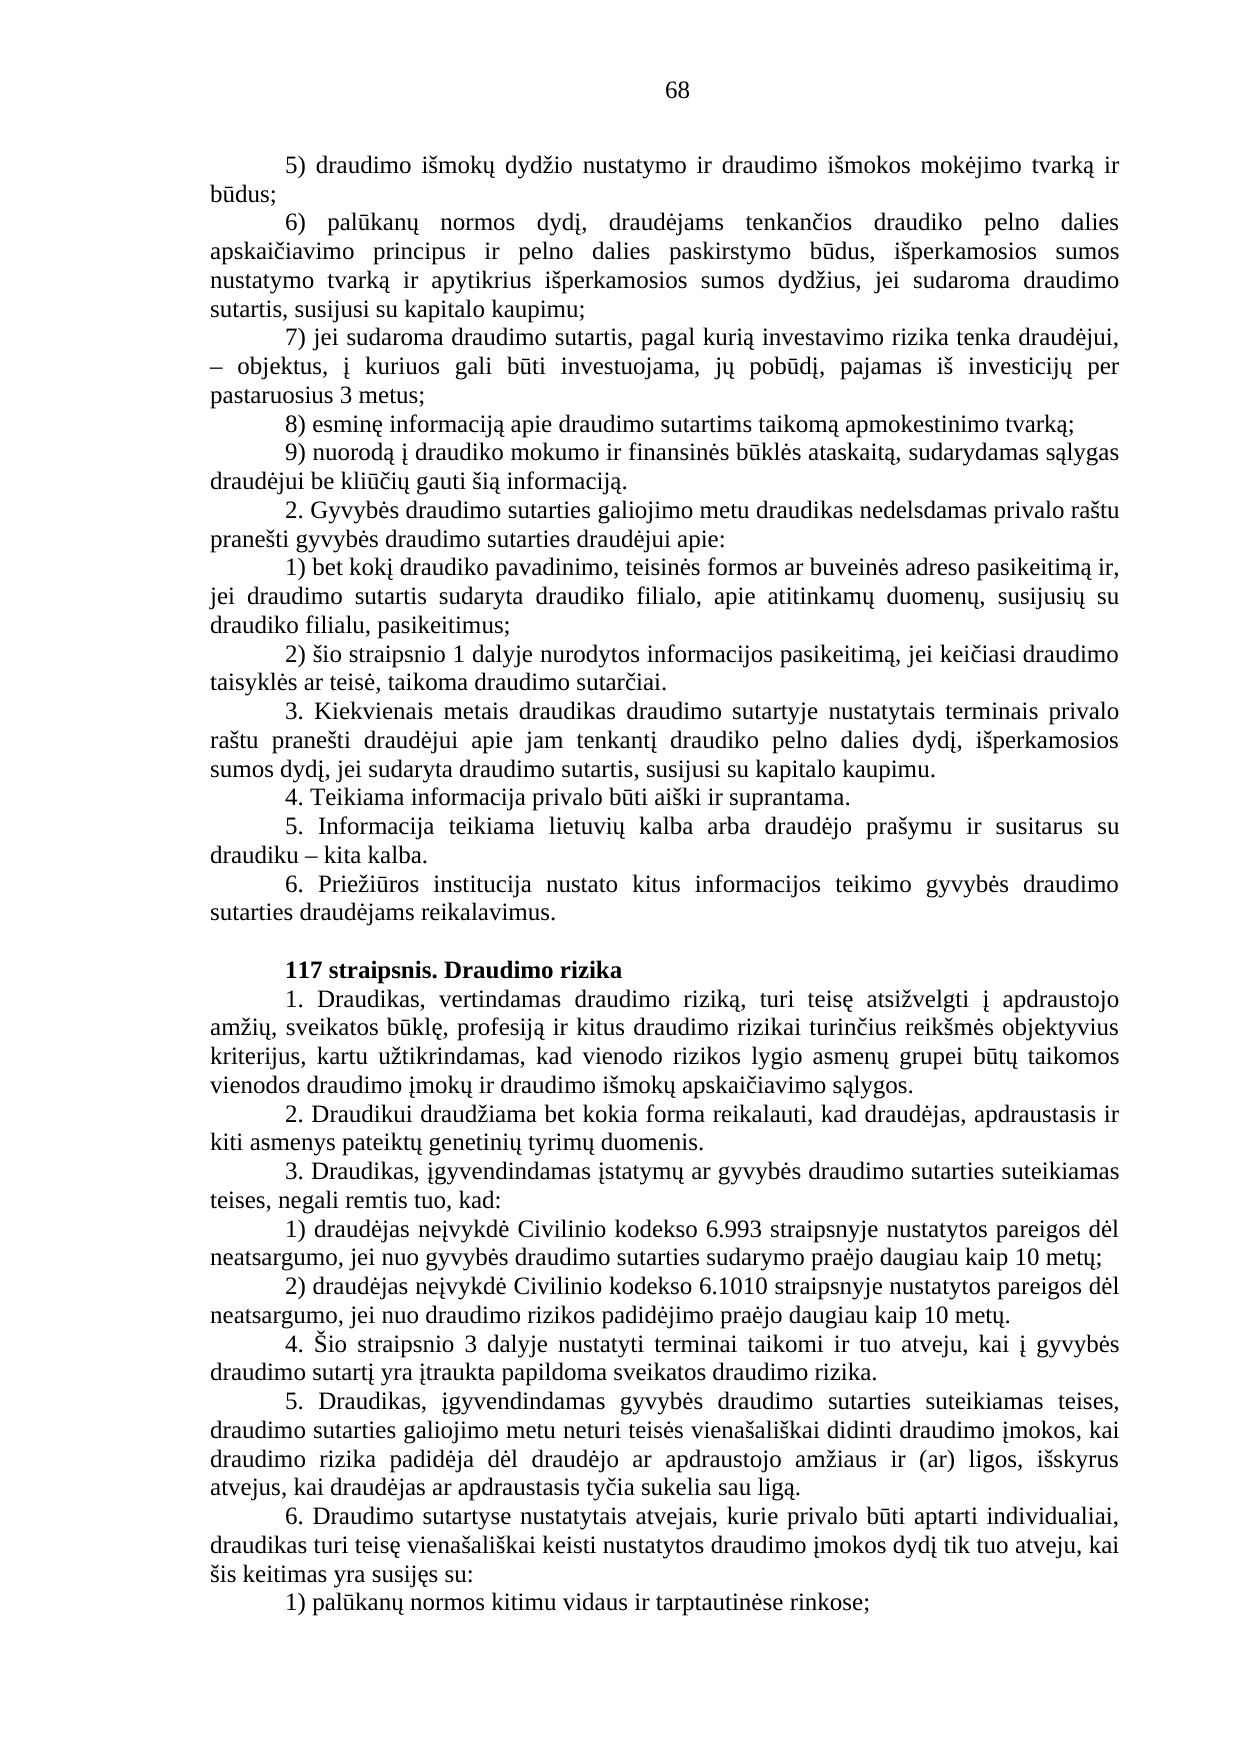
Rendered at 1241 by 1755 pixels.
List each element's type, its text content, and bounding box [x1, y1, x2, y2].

text 2) šio straipsnio 1 dalyje nurodytos informacijos pasikeitimą, jei keičiasi draudimo taisyklės ar teisė, taikoma draudimo sutarčiai. [210, 639, 1120, 696]
text 4. Teikiama informacija privalo būti aiški ir suprantama. [210, 782, 1120, 811]
text 2. Draudikui draudžiama bet kokia forma reikalauti, kad draudėjas, apdraustasis ir kiti asmenys pateiktų genetinių tyrimų duomenis. [210, 1099, 1120, 1156]
text 8) esminę informaciją apie draudimo sutartims taikomą apmokestinimo tvarką; [210, 409, 1120, 437]
text 1) bet kokį draudiko pavadinimo, teisinės formos ar buveinės adreso pasikeitimą ir, jei draudimo sutartis sudaryta draudiko filialo, apie atitinkamų duomenų, susijusių su draudiko filialu, pasikeitimus; [210, 552, 1120, 639]
text 9) nuorodą į draudiko mokumo ir finansinės būklės ataskaitą, sudarydamas sąlygas draudėjui be kliūčių gauti šią informaciją. [210, 437, 1120, 495]
text 117 straipsnis. Draudimo rizika [210, 955, 1120, 984]
text 1. Draudikas, vertindamas draudimo riziką, turi teisę atsižvelgti į apdraustojo amžių, sveikatos būklę, profesiją ir kitus draudimo rizikai turinčius reikšmės objektyvius kriterijus, kartu užtikrindamas, kad vienodo rizikos lygio asmenų grupei būtų taikomos vienodos draudimo įmokų ir draudimo išmokų apskaičiavimo sąlygos. [210, 984, 1120, 1099]
text 5. Draudikas, įgyvendindamas gyvybės draudimo sutarties suteikiamas teises, draudimo sutarties galiojimo metu neturi teisės vienašališkai didinti draudimo įmokos, kai draudimo rizika padidėja dėl draudėjo ar apdraustojo amžiaus ir (ar) ligos, išskyrus atvejus, kai draudėjas ar apdraustasis tyčia sukelia sau ligą. [210, 1386, 1120, 1501]
text 5. Informacija teikiama lietuvių kalba arba draudėjo prašymu ir susitarus su draudiku – kita kalba. [210, 811, 1120, 869]
text 1) draudėjas neįvykdė Civilinio kodekso 6.993 straipsnyje nustatytos pareigos dėl neatsargumo, jei nuo gyvybės draudimo sutarties sudarymo praėjo daugiau kaip 10 metų; [210, 1214, 1120, 1271]
text 6. Priežiūros institucija nustato kitus informacijos teikimo gyvybės draudimo sutarties draudėjams reikalavimus. [210, 869, 1120, 926]
text 3. Draudikas, įgyvendindamas įstatymų ar gyvybės draudimo sutarties suteikiamas teises, negali remtis tuo, kad: [210, 1156, 1120, 1214]
text 5) draudimo išmokų dydžio nustatymo ir draudimo išmokos mokėjimo tvarką ir būdus; [210, 150, 1120, 207]
text 2) draudėjas neįvykdė Civilinio kodekso 6.1010 straipsnyje nustatytos pareigos dėl neatsargumo, jei nuo draudimo rizikos padidėjimo praėjo daugiau kaip 10 metų. [210, 1271, 1120, 1329]
text 6. Draudimo sutartyse nustatytais atvejais, kurie privalo būti aptarti individualiai, draudikas turi teisę vienašališkai keisti nustatytos draudimo įmokos dydį tik tuo atveju, kai šis keitimas yra susijęs su: [210, 1501, 1120, 1587]
text 2. Gyvybės draudimo sutarties galiojimo metu draudikas nedelsdamas privalo raštu pranešti gyvybės draudimo sutarties draudėjui apie: [210, 495, 1120, 552]
text 3. Kiekvienais metais draudikas draudimo sutartyje nustatytais terminais privalo raštu pranešti draudėjui apie jam tenkantį draudiko pelno dalies dydį, išperkamosios sumos dydį, jei sudaryta draudimo sutartis, susijusi su kapitalo kaupimu. [210, 696, 1120, 782]
text 7) jei sudaroma draudimo sutartis, pagal kurią investavimo rizika tenka draudėjui, – objektus, į kuriuos gali būti investuojama, jų pobūdį, pajamas iš investicijų per pastaruosius 3 metus; [210, 322, 1120, 409]
text 1) palūkanų normos kitimu vidaus ir tarptautinėse rinkose; [210, 1587, 1120, 1616]
text 4. Šio straipsnio 3 dalyje nustatyti terminai taikomi ir tuo atveju, kai į gyvybės draudimo sutartį yra įtraukta papildoma sveikatos draudimo rizika. [210, 1329, 1120, 1386]
text 6) palūkanų normos dydį, draudėjams tenkančios draudiko pelno dalies apskaičiavimo principus ir pelno dalies paskirstymo būdus, išperkamosios sumos nustatymo tvarką ir apytikrius išperkamosios sumos dydžius, jei sudaroma draudimo sutartis, susijusi su kapitalo kaupimu; [210, 207, 1120, 322]
